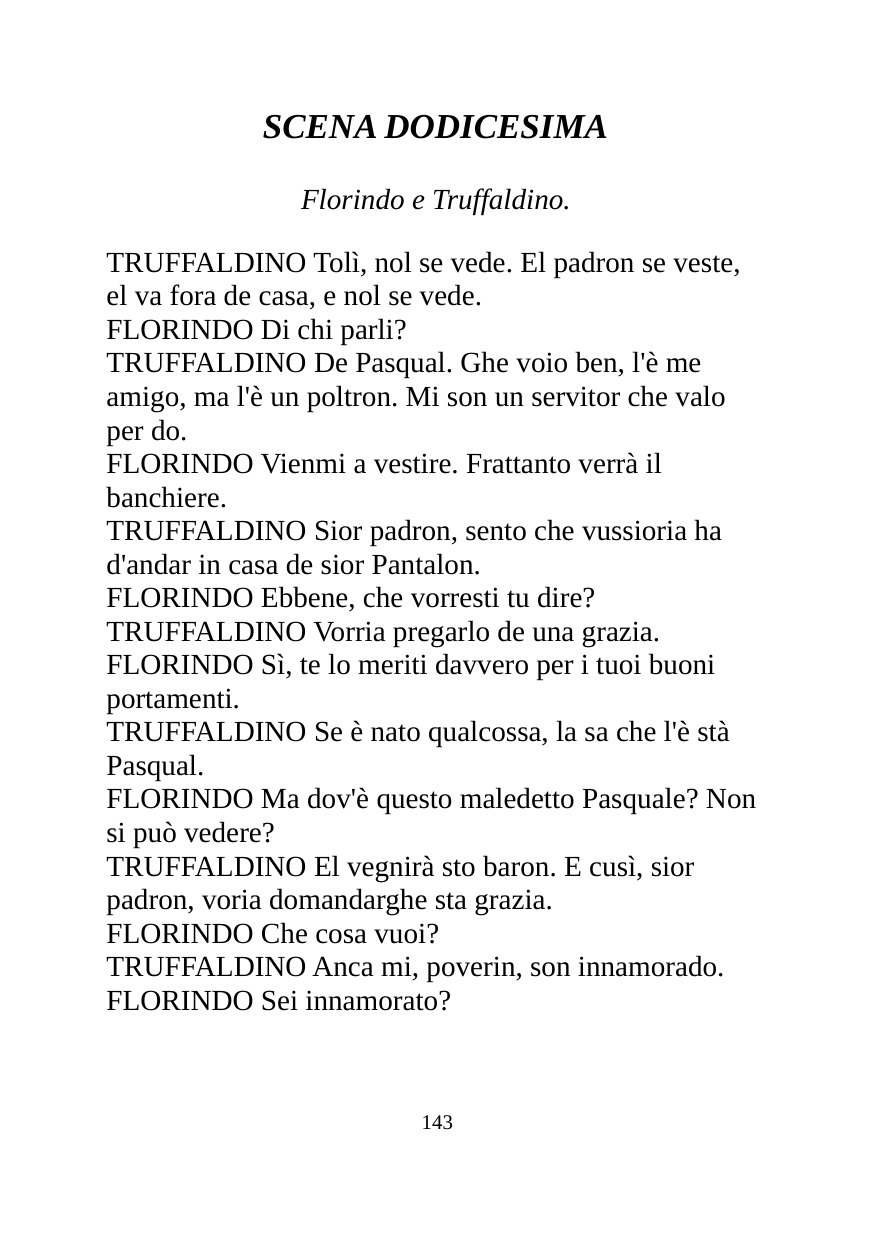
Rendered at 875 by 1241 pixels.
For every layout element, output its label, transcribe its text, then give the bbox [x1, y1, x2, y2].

text TRUFFALDINO Anca mi, poverin, son innamorado. [106, 949, 768, 983]
text TRUFFALDINO De Pasqual. Ghe voio ben, l'è me amigo, ma l'è un poltron. Mi son un servitor che valo per do. [106, 346, 768, 446]
text TRUFFALDINO Sior padron, sento che vussioria ha d'andar in casa de sior Pantalon. [106, 513, 768, 580]
subtitle SCENA DODICESIMA [106, 106, 768, 146]
text FLORINDO Di chi parli? [106, 312, 768, 346]
text TRUFFALDINO Se è nato qualcossa, la sa che l'è stà Pasqual. [106, 714, 768, 782]
text FLORINDO Che cosa vuoi? [106, 916, 768, 949]
text FLORINDO Vienmi a vestire. Frattanto verrà il banchiere. [106, 446, 768, 513]
text TRUFFALDINO Tolì, nol se vede. El padron se veste, el va fora de casa, e nol se vede. [106, 245, 768, 312]
text FLORINDO Ebbene, che vorresti tu dire? [106, 580, 768, 614]
text FLORINDO Ma dov'è questo maledetto Pasquale? Non si può vedere? [106, 782, 768, 849]
text TRUFFALDINO El vegnirà sto baron. E cusì, sior padron, voria domandarghe sta grazia. [106, 849, 768, 916]
text Florindo e Truffaldino. [106, 182, 768, 215]
text FLORINDO Sei innamorato? [106, 983, 768, 1016]
text FLORINDO Sì, te lo meriti davvero per i tuoi buoni portamenti. [106, 647, 768, 714]
text TRUFFALDINO Vorria pregarlo de una grazia. [106, 614, 768, 647]
